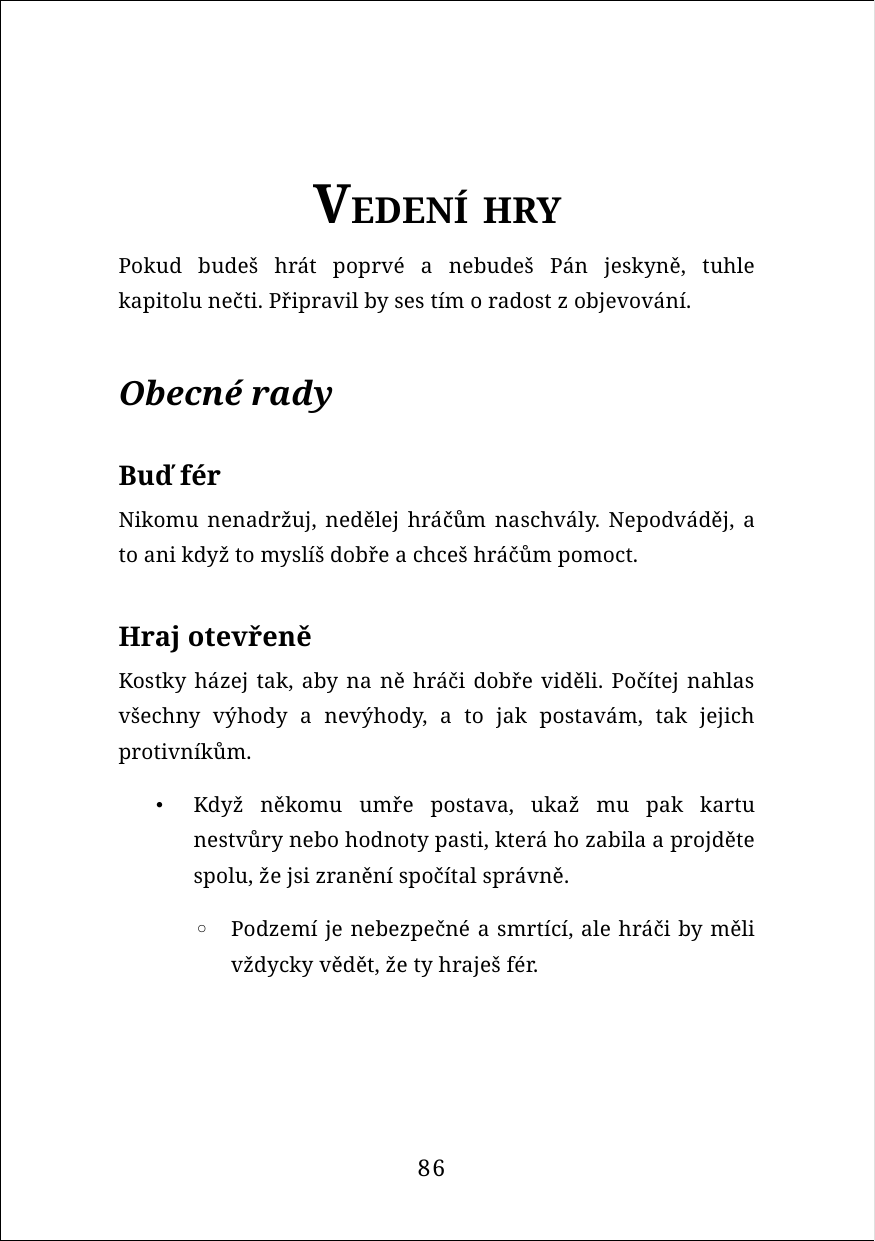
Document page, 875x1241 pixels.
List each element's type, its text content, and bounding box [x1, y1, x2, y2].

subtitle Buď fér [118, 456, 756, 493]
list Když někomu umře postava, ukaž mu pak kartu nestvůry nebo hodnoty pasti, která ho zabila a projděte spolu, že jsi zranění spočítal správně. [156, 790, 756, 889]
subtitle Hraj otevřeně [118, 617, 756, 654]
list Podzemí je nebezpečné a smrtící, ale hráči by měli vždycky vědět, že ty hraješ fér. [193, 914, 756, 978]
subtitle Obecné rady [118, 369, 756, 415]
text Nikomu nenadržuj, nedělej hráčům naschvály. Nepodváděj, a to ani když to myslíš dobře a chceš hráčům pomoct. [118, 505, 756, 569]
text Kostky házej tak, aby na ně hráči dobře viděli. Počítej nahlas všechny výhody a nevýhody, a to jak postavám, tak jejich protivníkům. [118, 666, 756, 765]
subtitle Vedení hry [118, 166, 756, 239]
text Pokud budeš hrát poprvé a nebudeš Pán jeskyně, tuhle kapitolu nečti. Připravil by ses tím o radost z objevování. [118, 251, 756, 315]
